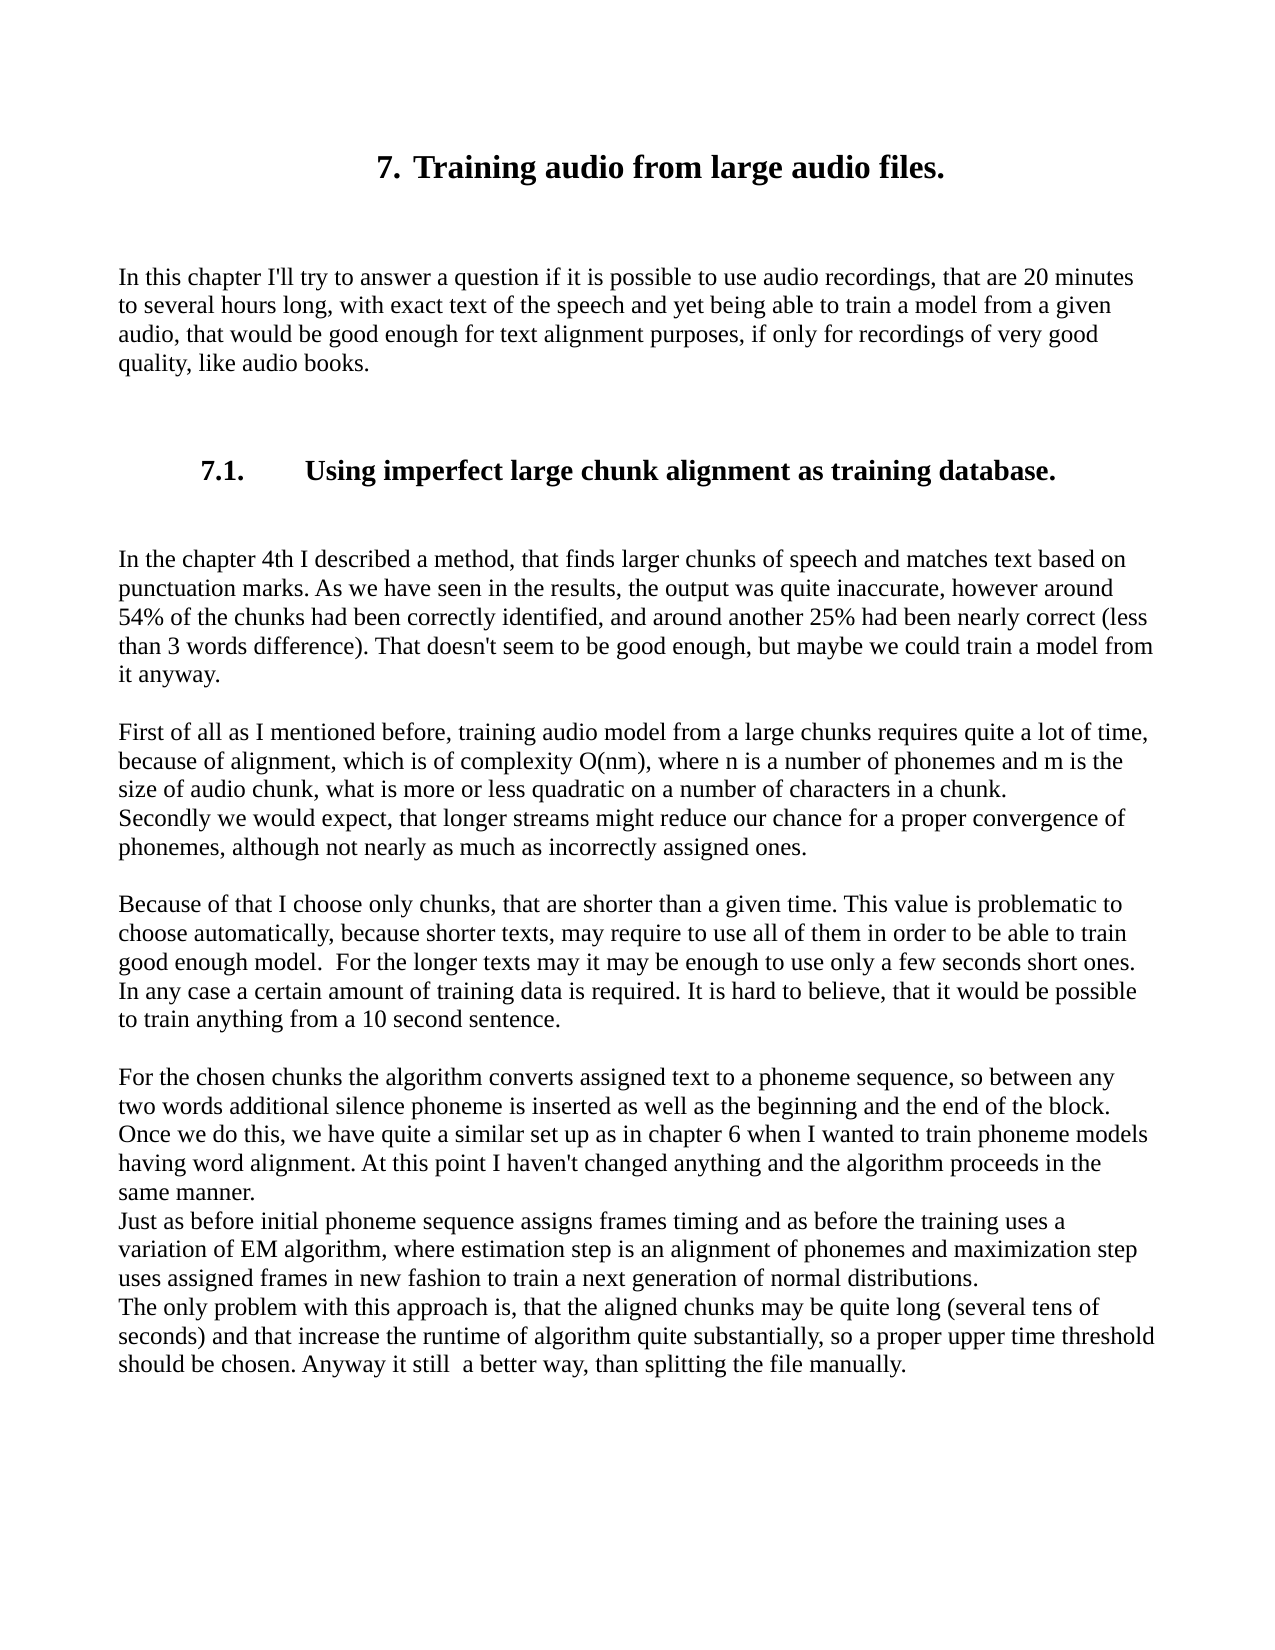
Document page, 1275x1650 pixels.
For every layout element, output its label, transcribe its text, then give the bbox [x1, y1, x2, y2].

text The only problem with this approach is, that the aligned chunks may be quite long (several tens of seconds) and that increase the runtime of algorithm quite substantially, so a proper upper time threshold should be chosen. Anyway it still a better way, than splitting the file manually. [118, 1292, 1157, 1378]
text In any case a certain amount of training data is required. It is hard to believe, that it would be possible to train anything from a 10 second sentence. [118, 976, 1157, 1033]
list Training audio from large audio files. [156, 147, 1157, 185]
text In this chapter I'll try to answer a question if it is possible to use audio recordings, that are 20 minutes to several hours long, with exact text of the speech and yet being able to train a model from a given audio, that would be good enough for text alignment purposes, if only for recordings of very good quality, like audio books. [118, 262, 1157, 377]
list Using imperfect large chunk alignment as training database. [193, 453, 1157, 487]
text Secondly we would expect, that longer streams might reduce our chance for a proper convergence of phonemes, although not nearly as much as incorrectly assigned ones. [118, 803, 1157, 861]
text Because of that I choose only chunks, that are shorter than a given time. This value is problematic to choose automatically, because shorter texts, may require to use all of them in order to be able to train good enough model. For the longer texts may it may be enough to use only a few seconds short ones. [118, 889, 1157, 976]
text In the chapter 4th I described a method, that finds larger chunks of speech and matches text based on punctuation marks. As we have seen in the results, the output was quite inaccurate, however around 54% of the chunks had been correctly identified, and around another 25% had been nearly correct (less than 3 words difference). That doesn't seem to be good enough, but maybe we could train a model from it anyway. [118, 544, 1157, 688]
text For the chosen chunks the algorithm converts assigned text to a phoneme sequence, so between any two words additional silence phoneme is inserted as well as the beginning and the end of the block. [118, 1062, 1157, 1119]
text Just as before initial phoneme sequence assigns frames timing and as before the training uses a variation of EM algorithm, where estimation step is an alignment of phonemes and maximization step uses assigned frames in new fashion to train a next generation of normal distributions. [118, 1206, 1157, 1292]
text Once we do this, we have quite a similar set up as in chapter 6 when I wanted to train phoneme models having word alignment. At this point I haven't changed anything and the algorithm proceeds in the same manner. [118, 1119, 1157, 1206]
text First of all as I mentioned before, training audio model from a large chunks requires quite a lot of time, because of alignment, which is of complexity O(nm), where n is a number of phonemes and m is the size of audio chunk, what is more or less quadratic on a number of characters in a chunk. [118, 717, 1157, 803]
